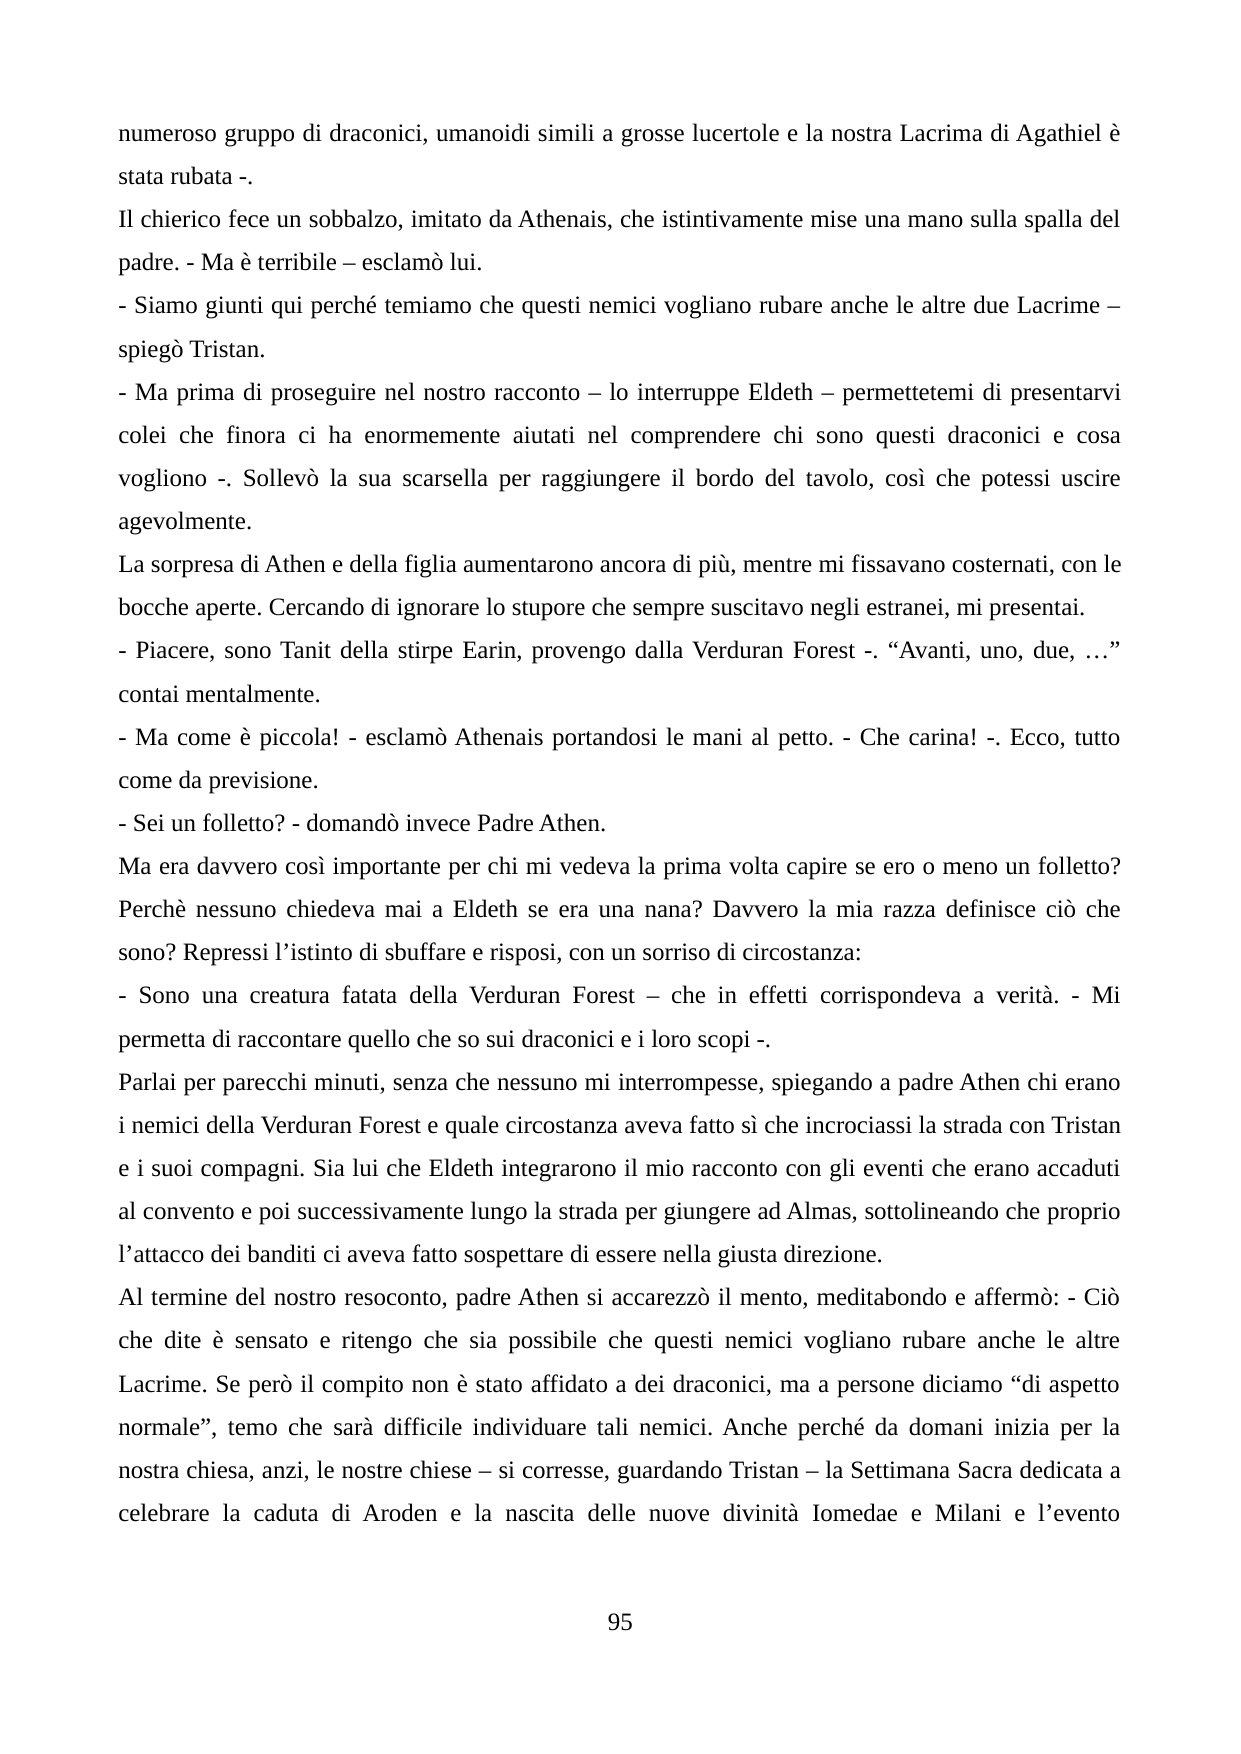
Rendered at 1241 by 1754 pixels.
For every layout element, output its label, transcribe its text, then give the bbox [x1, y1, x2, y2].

text - Sei un folletto? - domandò invece Padre Athen. [118, 808, 1122, 837]
text - Ma come è piccola! - esclamò Athenais portandosi le mani al petto. - Che carina! -. Ecco, tutto come da previsione. [118, 722, 1122, 794]
text Ma era davvero così importante per chi mi vedeva la prima volta capire se ero o meno un folletto? Perchè nessuno chiedeva mai a Eldeth se era una nana? Davvero la mia razza definisce ciò che sono? Repressi l’istinto di sbuffare e risposi, con un sorriso di circostanza: [118, 851, 1122, 966]
text La sorpresa di Athen e della figlia aumentarono ancora di più, mentre mi fissavano costernati, con le bocche aperte. Cercando di ignorare lo stupore che sempre suscitavo negli estranei, mi presentai. [118, 549, 1122, 621]
text - Siamo giunti qui perché temiamo che questi nemici vogliano rubare anche le altre due Lacrime – spiegò Tristan. [118, 291, 1122, 362]
text numeroso gruppo di draconici, umanoidi simili a grosse lucertole e la nostra Lacrima di Agathiel è stata rubata -. [118, 118, 1122, 190]
text Al termine del nostro resoconto, padre Athen si accarezzò il mento, meditabondo e affermò: - Ciò che dite è sensato e ritengo che sia possibile che questi nemici vogliano rubare anche le altre Lacrime. Se però il compito non è stato affidato a dei draconici, ma a persone diciamo “di aspetto normale”, temo che sarà difficile individuare tali nemici. Anche perché da domani inizia per la nostra chiesa, anzi, le nostre chiese – si corresse, guardando Tristan – la Settimana Sacra dedicata a celebrare la caduta di Aroden e la nascita delle nuove divinità Iomedae e Milani e l’evento [118, 1282, 1122, 1527]
text Parlai per parecchi minuti, senza che nessuno mi interrompesse, spiegando a padre Athen chi erano i nemici della Verduran Forest e quale circostanza aveva fatto sì che incrociassi la strada con Tristan e i suoi compagni. Sia lui che Eldeth integrarono il mio racconto con gli eventi che erano accaduti al convento e poi successivamente lungo la strada per giungere ad Almas, sottolineando che proprio l’attacco dei banditi ci aveva fatto sospettare di essere nella giusta direzione. [118, 1067, 1122, 1268]
text Il chierico fece un sobbalzo, imitato da Athenais, che istintivamente mise una mano sulla spalla del padre. - Ma è terribile – esclamò lui. [118, 204, 1122, 276]
text - Ma prima di proseguire nel nostro racconto – lo interruppe Eldeth – permettetemi di presentarvi colei che finora ci ha enormemente aiutati nel comprendere chi sono questi draconici e cosa vogliono -. Sollevò la sua scarsella per raggiungere il bordo del tavolo, così che potessi uscire agevolmente. [118, 377, 1122, 535]
text - Piacere, sono Tanit della stirpe Earin, provengo dalla Verduran Forest -. “Avanti, uno, due, …” contai mentalmente. [118, 636, 1122, 707]
text - Sono una creatura fatata della Verduran Forest – che in effetti corrispondeva a verità. - Mi permetta di raccontare quello che so sui draconici e i loro scopi -. [118, 981, 1122, 1052]
